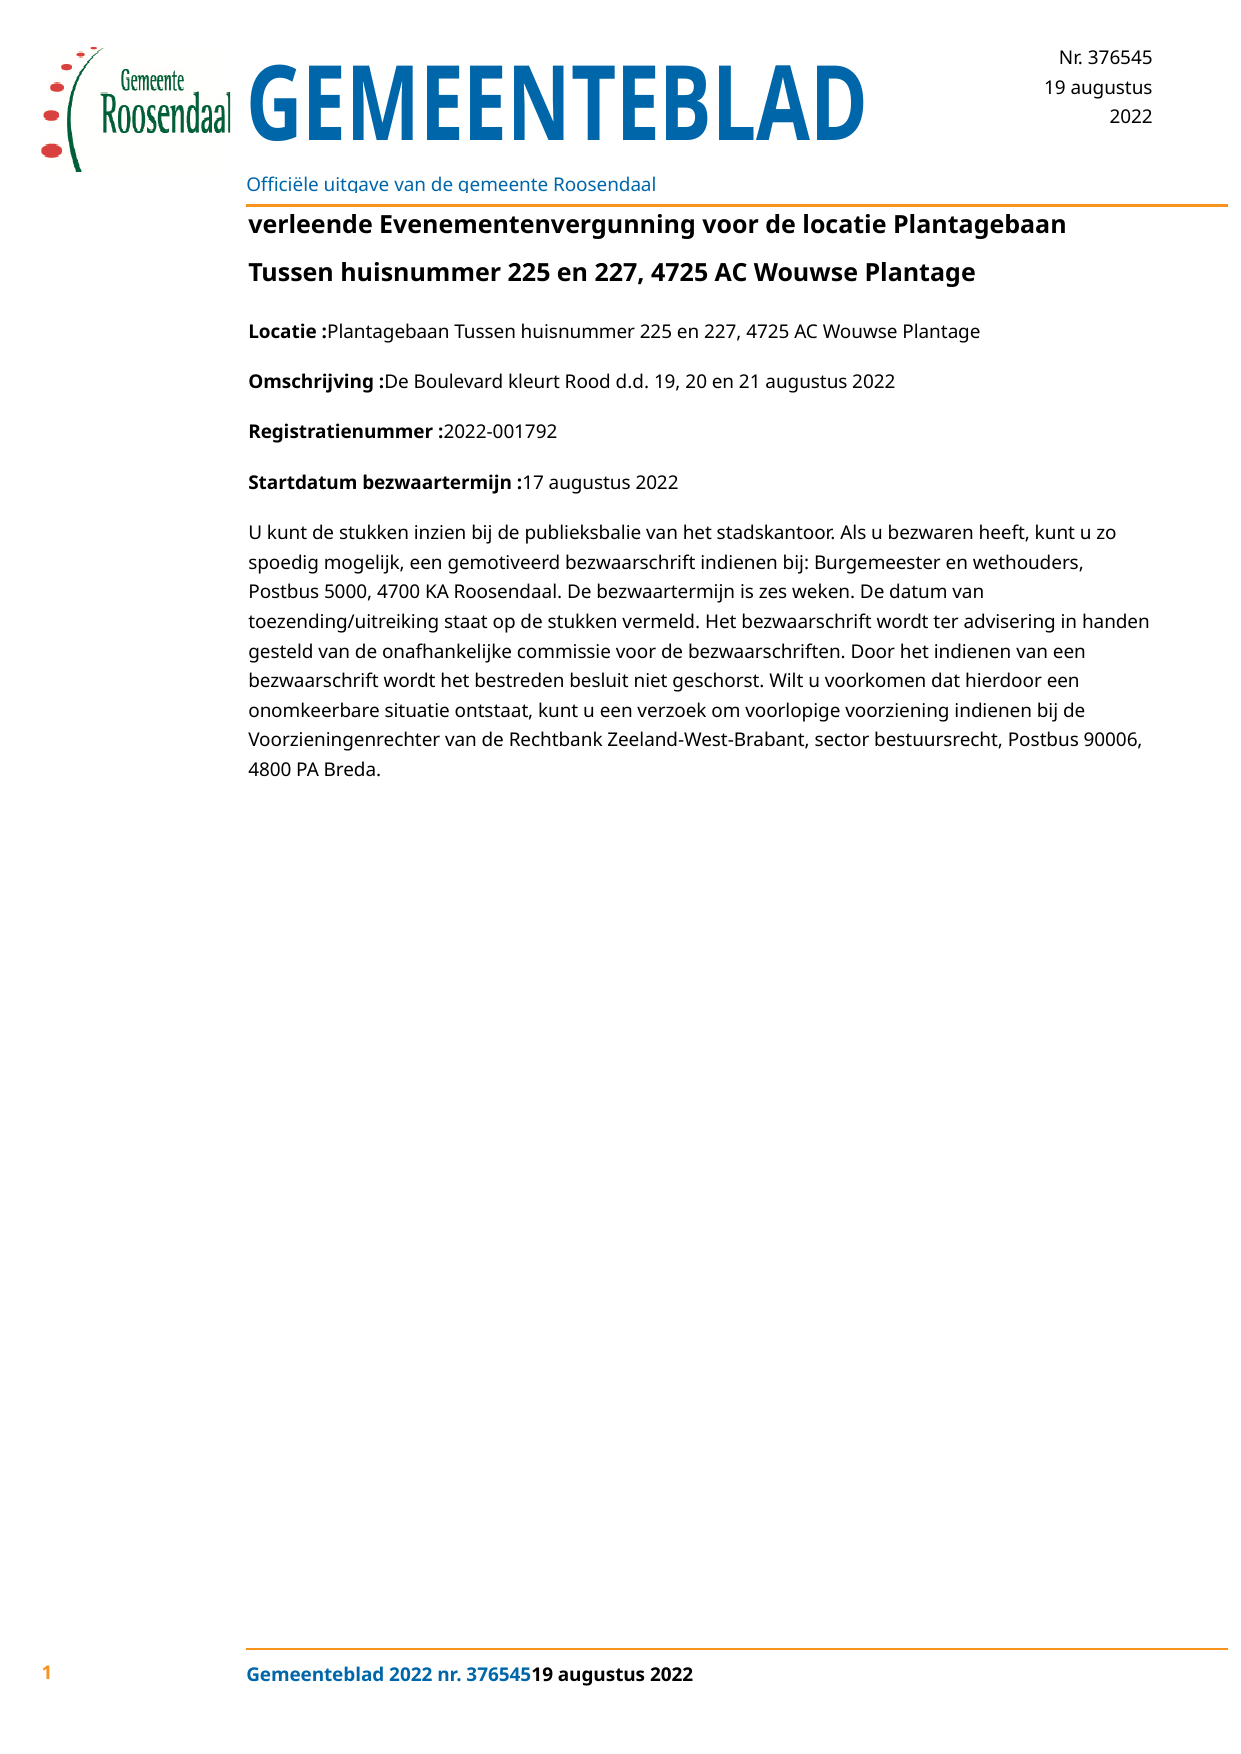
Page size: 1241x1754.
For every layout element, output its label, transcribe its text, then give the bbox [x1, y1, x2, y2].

text Registratienummer :2022-001792 [248, 419, 1152, 444]
text verleende Evenementenvergunning voor de locatie Plantagebaan Tussen huisnummer 225 en 227, 4725 AC Wouwse Plantage [248, 207, 1152, 288]
text Startdatum bezwaartermijn :17 augustus 2022 [248, 469, 1152, 495]
text Omschrijving :De Boulevard kleurt Rood d.d. 19, 20 en 21 augustus 2022 [248, 368, 1152, 394]
picture [41, 47, 231, 172]
text U kunt de stukken inzien bij de publieksbalie van het stadskantoor. Als u bezwaren heeft, kunt u zo spoedig mogelijk, een gemotiveerd bezwaarschrift indienen bij: Burgemeester en wethouders, Postbus 5000, 4700 KA Roosendaal. De bezwaartermijn is zes weken. De datum van toezending/uitreiking staat op de stukken vermeld. Het bezwaarschrift wordt ter advisering in handen gesteld van de onafhankelijke commissie voor de bezwaarschriften. Door het indienen van een bezwaarschrift wordt het bestreden besluit niet geschorst. Wilt u voorkomen dat hierdoor een onomkeerbare situatie ontstaat, kunt u een verzoek om voorlopige voorziening indienen bij de Voorzieningenrechter van de Rechtbank Zeeland-West-Brabant, sector bestuursrecht, Postbus 90006, 4800 PA Breda. [248, 519, 1152, 782]
text Locatie :Plantagebaan Tussen huisnummer 225 en 227, 4725 AC Wouwse Plantage [248, 318, 1152, 344]
